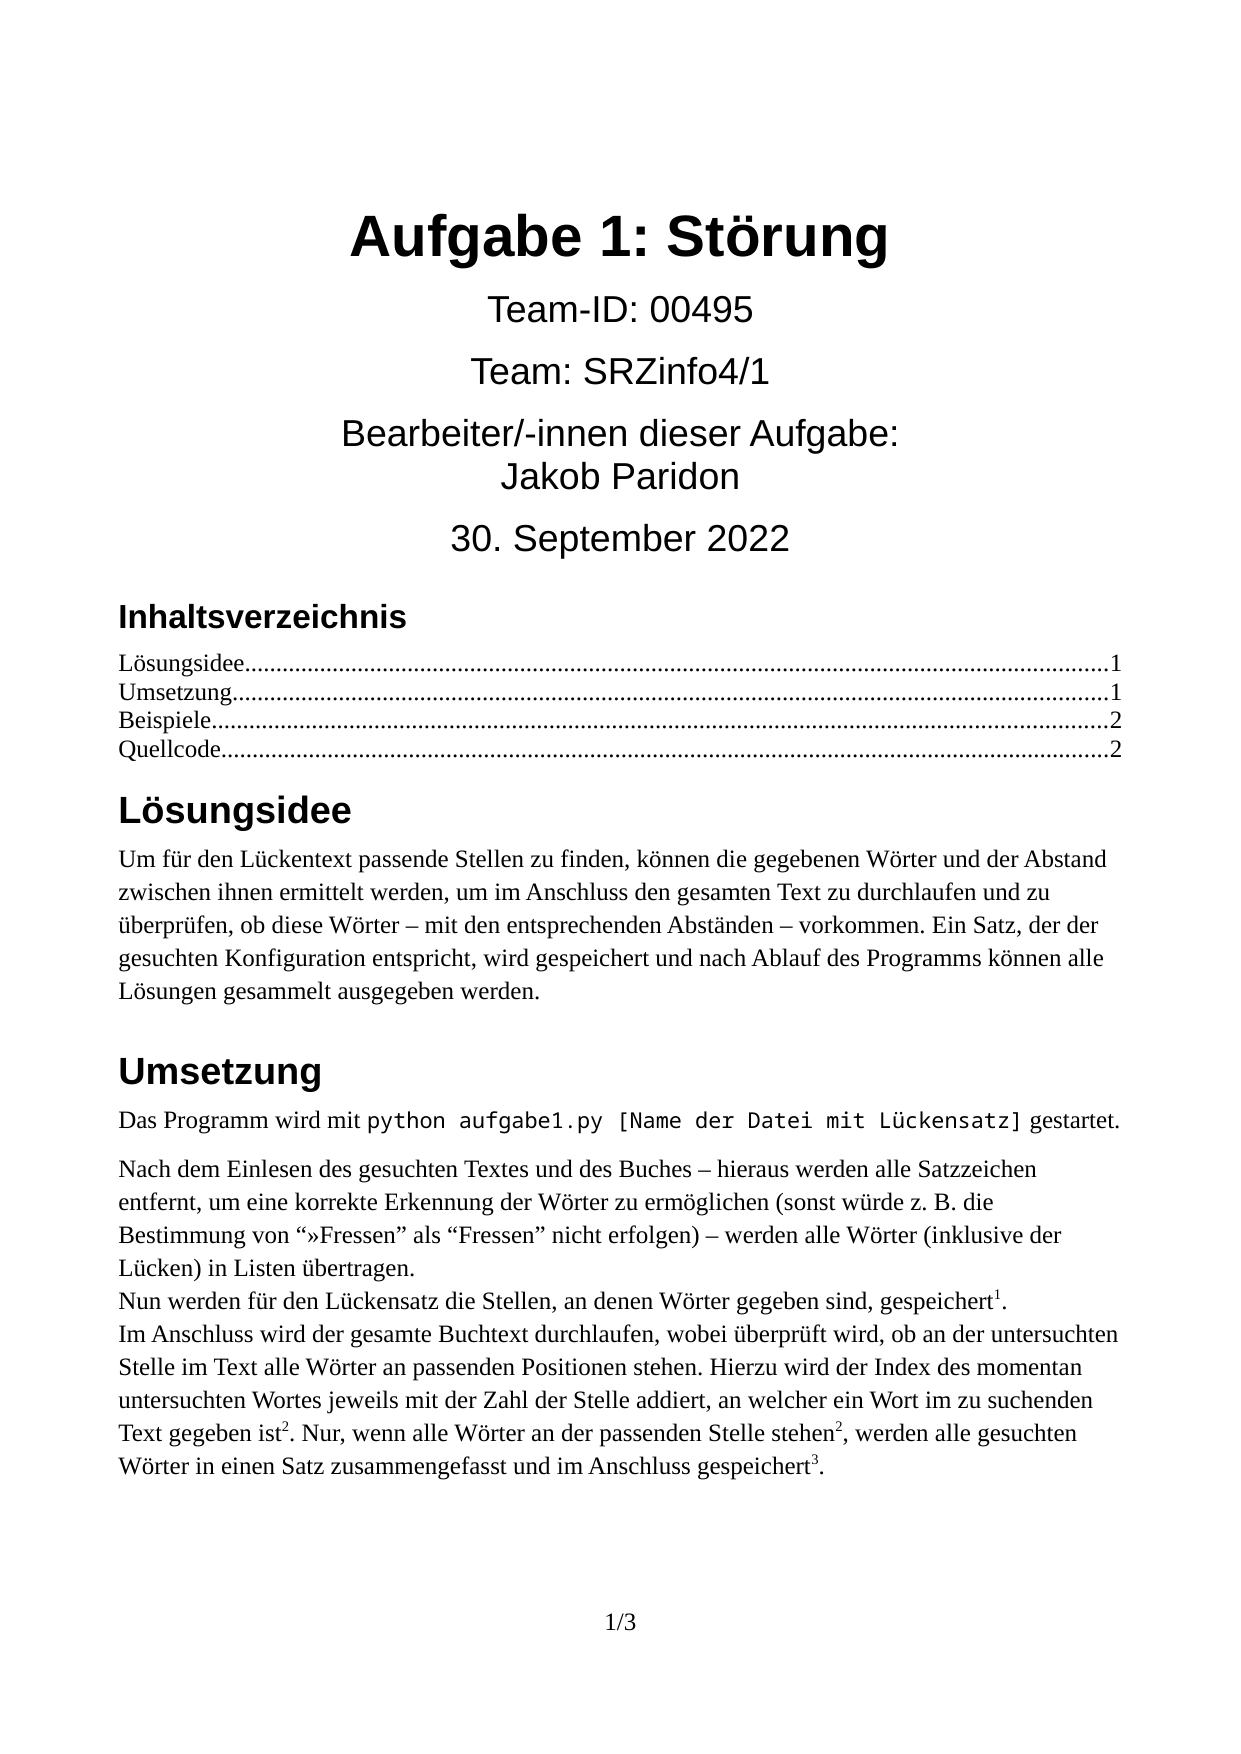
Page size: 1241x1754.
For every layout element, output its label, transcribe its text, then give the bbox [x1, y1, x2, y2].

subtitle Lösungsidee [118, 788, 1122, 832]
text Lösungsidee 1 [118, 648, 1122, 677]
text Quellcode 2 [118, 734, 1122, 763]
text Umsetzung 1 [118, 677, 1122, 706]
subtitle 30. September 2022 [118, 516, 1122, 559]
title Aufgabe 1: Störung [118, 202, 1122, 269]
text Um für den Lückentext passende Stellen zu finden, können die gegebenen Wörter und der Abstand zwischen ihnen ermittelt werden, um im Anschluss den gesamten Text zu durchlaufen und zu überprüfen, ob diese Wörter – mit den entsprechenden Abständen – vorkommen. Ein Satz, der der gesuchten Konfiguration entspricht, wird gespeichert und nach Ablauf des Programms können alle Lösungen gesammelt ausgegeben werden. [118, 844, 1122, 1005]
text Das Programm wird mit python aufgabe1.py [Name der Datei mit Lückensatz] gestartet. [118, 1105, 1122, 1135]
text Beispiele 2 [118, 706, 1122, 734]
subtitle Inhaltsverzeichnis [118, 597, 1122, 636]
text Nach dem Einlesen des gesuchten Textes und des Buches – hieraus werden alle Satzzeichen entfernt, um eine korrekte Erkennung der Wörter zu ermöglichen (sonst würde z. B. die Bestimmung von “»Fressen” als “Fressen” nicht erfolgen) – werden alle Wörter (inklusive der Lücken) in Listen übertragen. Nun werden für den Lückensatz die Stellen, an denen Wörter gegeben sind, gespeichert1. Im Anschluss wird der gesamte Buchtext durchlaufen, wobei überprüft wird, ob an der untersuchten Stelle im Text alle Wörter an passenden Positionen stehen. Hierzu wird der Index des momentan untersuchten Wortes jeweils mit der Zahl der Stelle addiert, an welcher ein Wort im zu suchenden Text gegeben ist2. Nur, wenn alle Wörter an der passenden Stelle stehen2, werden alle gesuchten Wörter in einen Satz zusammengefasst und im Anschluss gespeichert3. [118, 1154, 1122, 1480]
subtitle Team: SRZinfo4/1 [118, 349, 1122, 393]
subtitle Umsetzung [118, 1049, 1122, 1092]
subtitle Bearbeiter/-innen dieser Aufgabe: Jakob Paridon [118, 411, 1122, 498]
subtitle Team-ID: 00495 [118, 288, 1122, 331]
